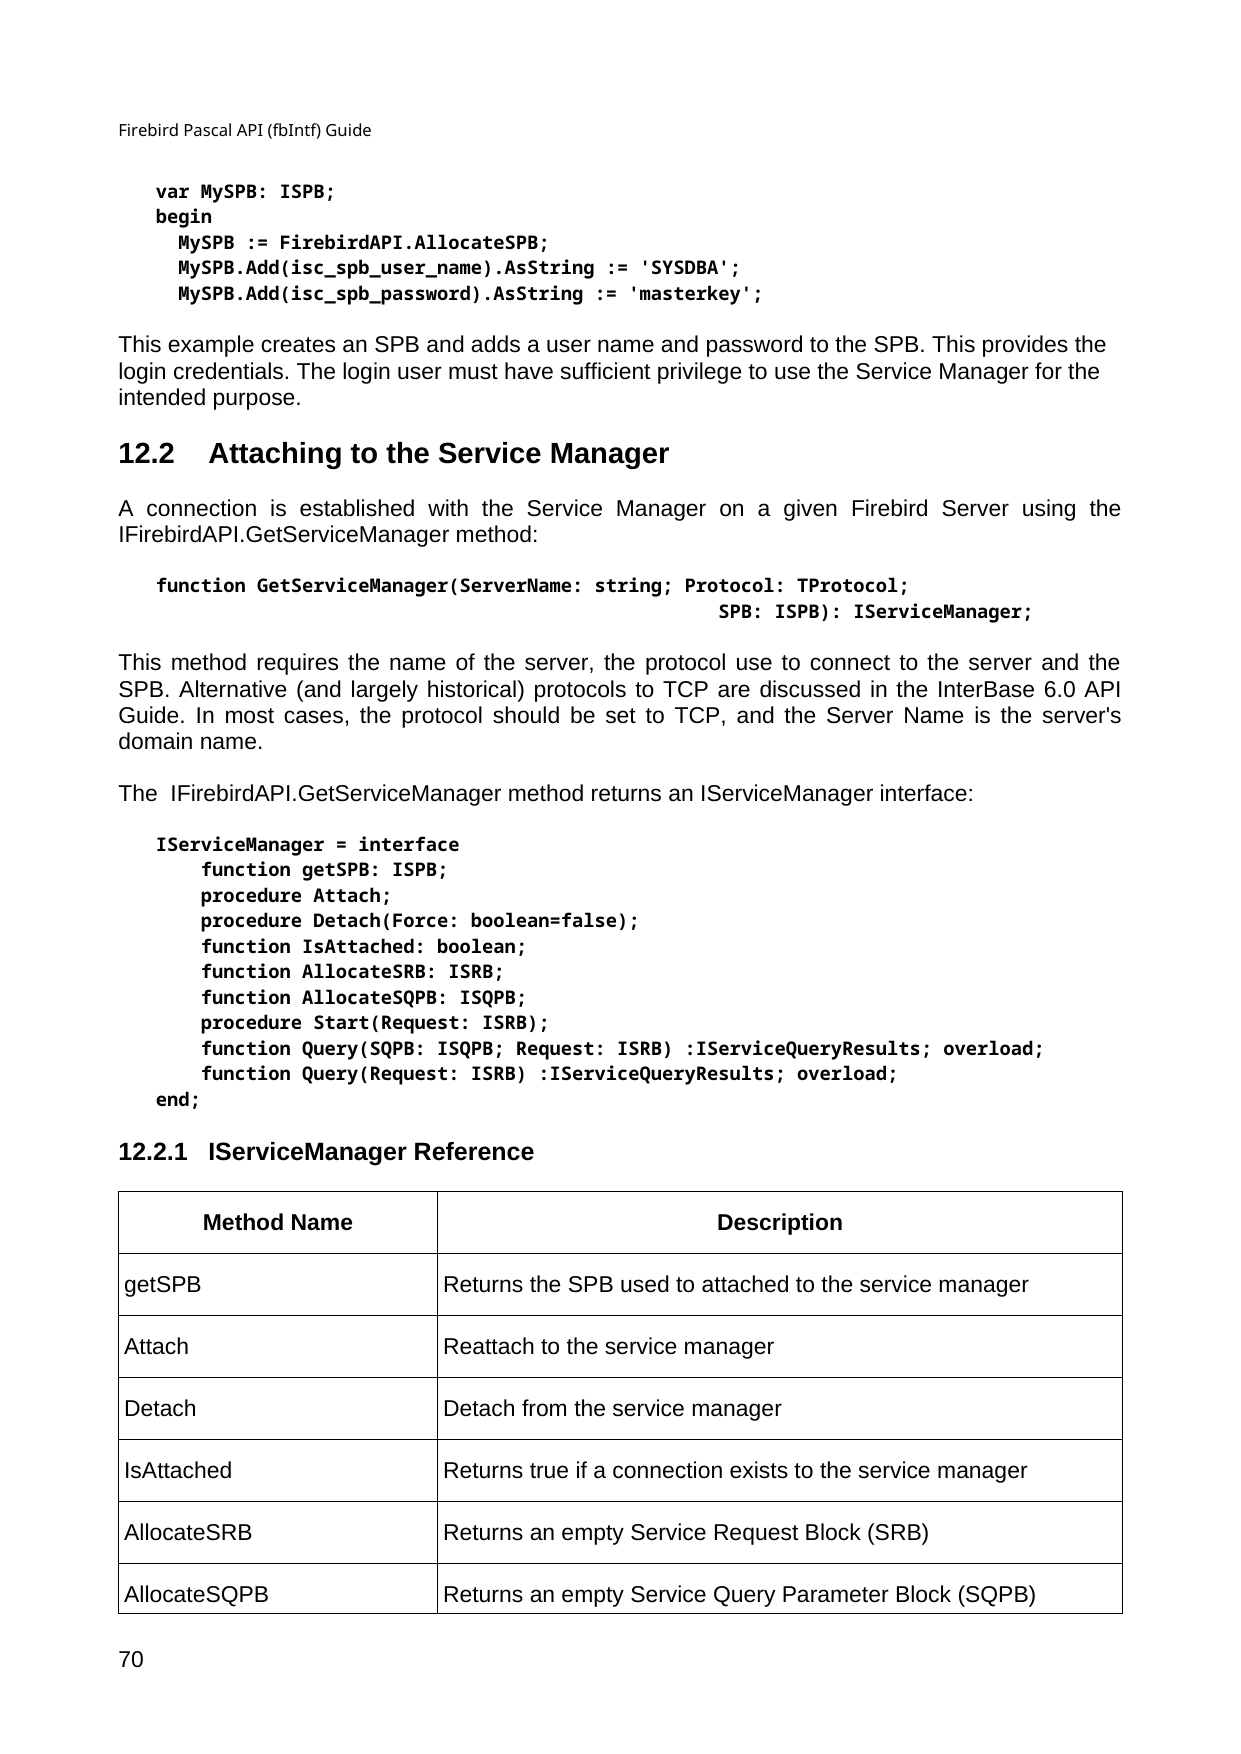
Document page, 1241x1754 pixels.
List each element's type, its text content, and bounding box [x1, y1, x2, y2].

text function AllocateSQPB: ISQPB; [156, 984, 1122, 1009]
table_header Method Name [119, 1192, 437, 1253]
table_cell AllocateSQPB [119, 1564, 437, 1613]
table_cell Returns true if a connection exists to the service manager [438, 1440, 1122, 1501]
table_cell Reattach to the service manager [438, 1316, 1122, 1377]
table_cell Detach [119, 1378, 437, 1439]
table_cell Attach [119, 1316, 437, 1377]
text This example creates an SPB and adds a user name and password to the SPB. This provides the login credentials. The login user must have sufficient privilege to use the Service Manager for the intended purpose. [118, 331, 1122, 410]
text MySPB.Add(isc_spb_user_name).AsString := 'SYSDBA'; [156, 255, 1122, 280]
text MySPB.Add(isc_spb_password).AsString := 'masterkey'; [156, 280, 1122, 306]
text var MySPB: ISPB; [156, 178, 1122, 204]
text function getSPB: ISPB; [156, 856, 1122, 882]
text The IFirebirdAPI.GetServiceManager method returns an IServiceManager interface: [118, 779, 1122, 806]
text procedure Attach; [156, 882, 1122, 907]
text procedure Detach(Force: boolean=false); [156, 907, 1122, 933]
text A connection is established with the Service Manager on a given Firebird Server using the IFirebirdAPI.GetServiceManager method: [118, 495, 1122, 548]
text IServiceManager = interface [156, 831, 1122, 856]
text function Query(Request: ISRB) :IServiceQueryResults; overload; [156, 1061, 1122, 1086]
table_cell Detach from the service manager [438, 1378, 1122, 1439]
table_cell Returns an empty Service Query Parameter Block (SQPB) [438, 1564, 1122, 1613]
table_cell getSPB [119, 1254, 437, 1315]
table_cell AllocateSRB [119, 1502, 437, 1563]
text function IsAttached: boolean; [156, 933, 1122, 958]
text function AllocateSRB: ISRB; [156, 958, 1122, 984]
table_cell Returns the SPB used to attached to the service manager [438, 1254, 1122, 1315]
text function GetServiceManager(ServerName: string; Protocol: TProtocol; [156, 573, 1122, 598]
text SPB: ISPB): IServiceManager; [156, 598, 1122, 624]
table_header Description [438, 1192, 1122, 1253]
text end; [156, 1086, 1122, 1112]
text procedure Start(Request: ISRB); [156, 1009, 1122, 1035]
text This method requires the name of the server, the protocol use to connect to the server and the SPB. Alternative (and largely historical) protocols to TCP are discussed in the InterBase 6.0 API Guide. In most cases, the protocol should be set to TCP, and the Server Name is the server's domain name. [118, 649, 1122, 754]
text function Query(SQPB: ISQPB; Request: ISRB) :IServiceQueryResults; overload; [156, 1035, 1122, 1061]
subtitle Attaching to the Service Manager [118, 436, 1122, 469]
table_cell IsAttached [119, 1440, 437, 1501]
subtitle IServiceManager Reference [118, 1137, 1122, 1166]
text MySPB := FirebirdAPI.AllocateSPB; [156, 229, 1122, 255]
table_cell Returns an empty Service Request Block (SRB) [438, 1502, 1122, 1563]
text begin [156, 204, 1122, 229]
